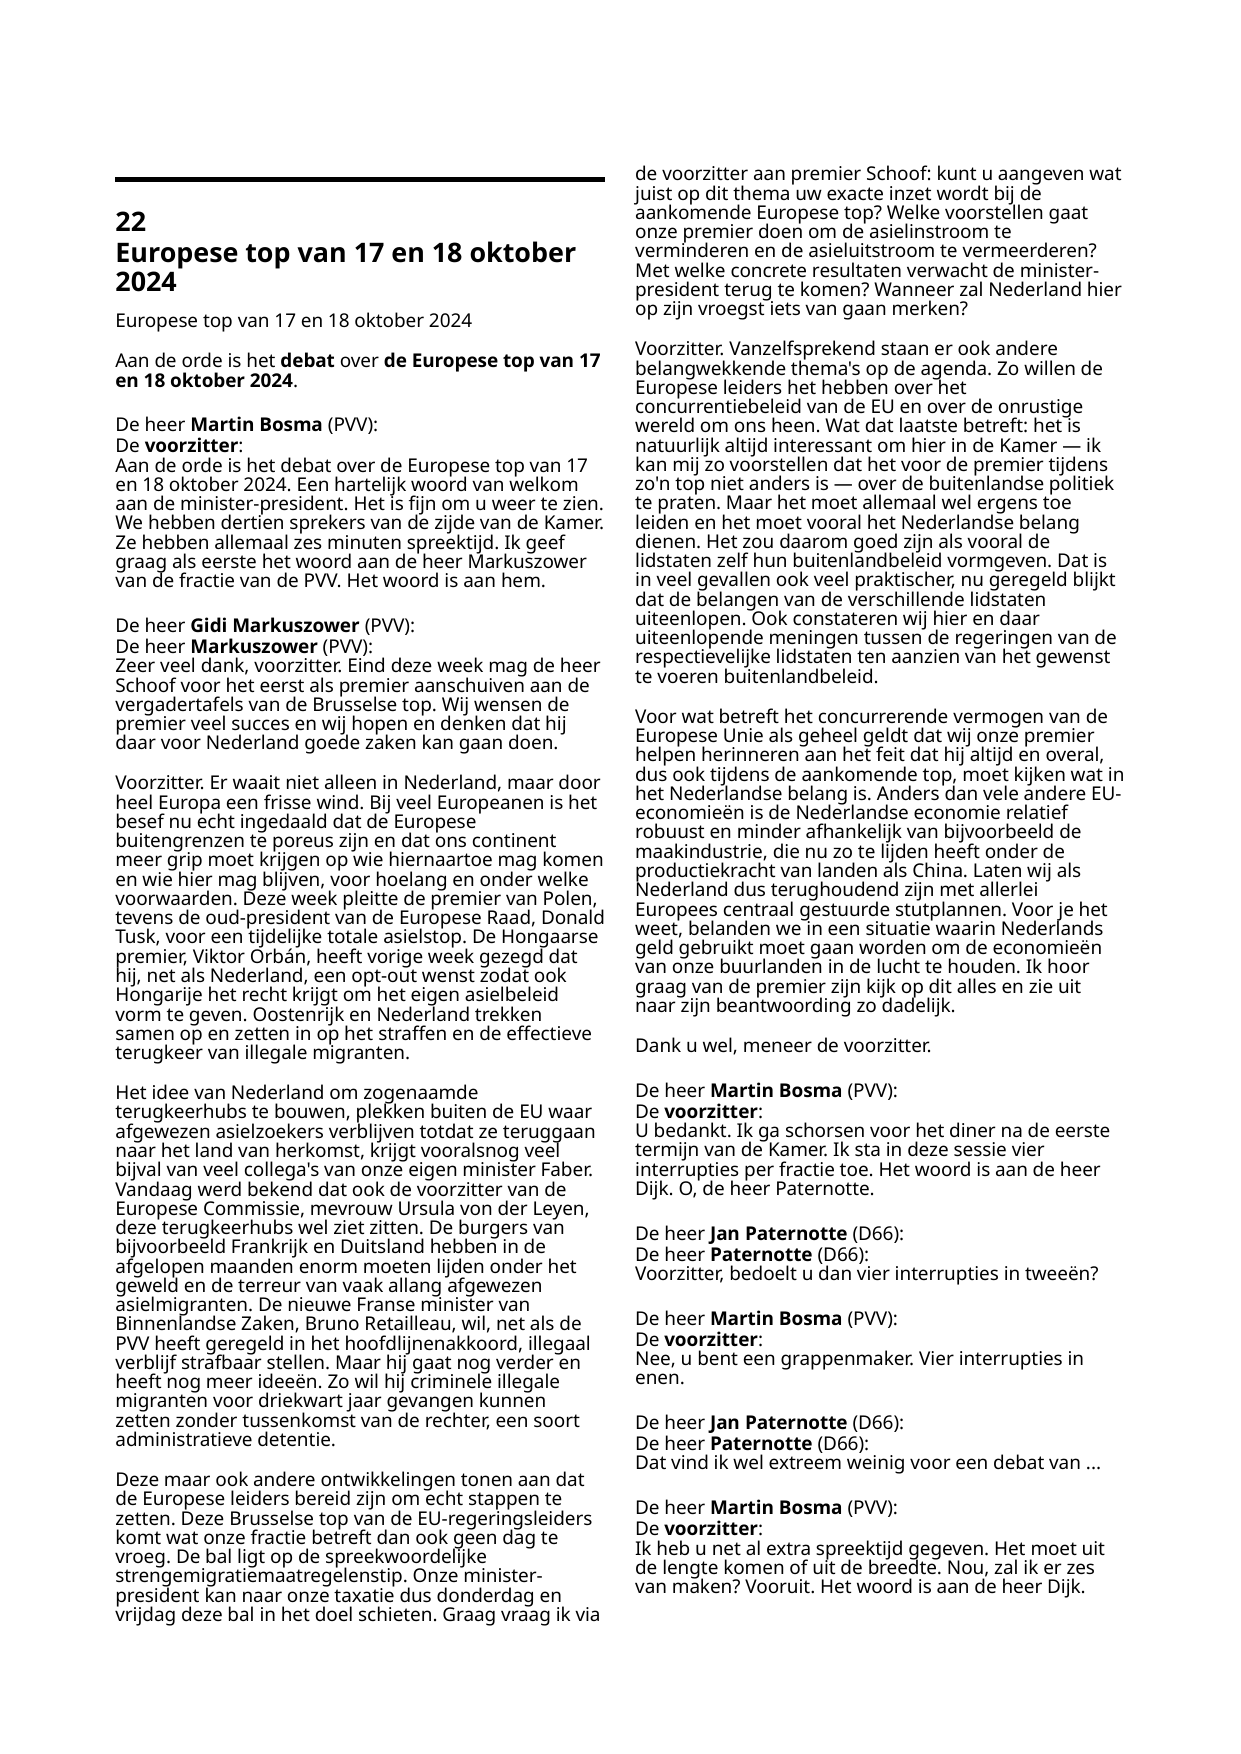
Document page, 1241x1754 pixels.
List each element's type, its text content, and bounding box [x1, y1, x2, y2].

text Voor wat betreft het concurrerende vermogen van de Europese Unie als geheel geldt dat wij onze premier helpen herinneren aan het feit dat hij altijd en overal, dus ook tijdens de aankomende top, moet kijken wat in het Nederlandse belang is. Anders dan vele andere EU-economieën is de Nederlandse economie relatief robuust en minder afhankelijk van bijvoorbeeld de maakindustrie, die nu zo te lijden heeft onder de productiekracht van landen als China. Laten wij als Nederland dus terughoudend zijn met allerlei Europees centraal gestuurde stutplannen. Voor je het weet, belanden we in een situatie waarin Nederlands geld gebruikt moet gaan worden om de economieën van onze buurlanden in de lucht te houden. Ik hoor graag van de premier zijn kijk op dit alles en zie uit naar zijn beantwoording zo dadelijk. [635, 708, 1125, 1016]
text Aan de orde is het debat over de Europese top van 17 en 18 oktober 2024. [115, 352, 605, 391]
text 22 [115, 203, 605, 239]
text Europese top van 17 en 18 oktober 2024 [115, 312, 605, 332]
text De voorzitter: [635, 1103, 1125, 1122]
text De heer Jan Paternotte (D66): [635, 1220, 1125, 1246]
text De heer Jan Paternotte (D66): [635, 1409, 1125, 1435]
text De heer Paternotte (D66): [635, 1435, 1125, 1454]
text De heer Paternotte (D66): [635, 1246, 1125, 1265]
text Dat vind ik wel extreem weinig voor een debat van ... [635, 1454, 1125, 1474]
text De heer Martin Bosma (PVV): [115, 412, 605, 437]
text De heer Martin Bosma (PVV): [635, 1494, 1125, 1520]
text Zeer veel dank, voorzitter. Eind deze week mag de heer Schoof voor het eerst als premier aanschuiven aan de vergadertafels van de Brusselse top. Wij wensen de premier veel succes en wij hopen en denken dat hij daar voor Nederland goede zaken kan gaan doen. [115, 657, 605, 754]
text Europese top van 17 en 18 oktober 2024 [115, 239, 605, 312]
text De voorzitter: [115, 437, 605, 457]
text De voorzitter: [635, 1520, 1125, 1539]
text Ik heb u net al extra spreektijd gegeven. Het moet uit de lengte komen of uit de breedte. Nou, zal ik er zes van maken? Vooruit. Het woord is aan de heer Dijk. [635, 1539, 1125, 1597]
text De heer Gidi Markuszower (PVV): [115, 612, 605, 638]
text De heer Martin Bosma (PVV): [635, 1077, 1125, 1103]
text de voorzitter aan premier Schoof: kunt u aangeven wat juist op dit thema uw exacte inzet wordt bij de aankomende Europese top? Welke voorstellen gaat onze premier doen om de asielinstroom te verminderen en de asieluitstroom te vermeerderen? Met welke concrete resultaten verwacht de minister-president terug te komen? Wanneer zal Nederland hier op zijn vroegst iets van gaan merken? [635, 165, 1125, 319]
text Dank u wel, meneer de voorzitter. [635, 1037, 1125, 1056]
text Nee, u bent een grappenmaker. Vier interrupties in enen. [635, 1350, 1125, 1388]
text De voorzitter: [635, 1331, 1125, 1350]
text Het idee van Nederland om zogenaamde terugkeerhubs te bouwen, plekken buiten de EU waar afgewezen asielzoekers verblijven totdat ze teruggaan naar het land van herkomst, krijgt vooralsnog veel bijval van veel collega's van onze eigen minister Faber. Vandaag werd bekend dat ook de voorzitter van de Europese Commissie, mevrouw Ursula von der Leyen, deze terugkeerhubs wel ziet zitten. De burgers van bijvoorbeeld Frankrijk en Duitsland hebben in de afgelopen maanden enorm moeten lijden onder het geweld en de terreur van vaak allang afgewezen asielmigranten. De nieuwe Franse minister van Binnenlandse Zaken, Bruno Retailleau, wil, net als de PVV heeft geregeld in het hoofdlijnenakkoord, illegaal verblijf strafbaar stellen. Maar hij gaat nog verder en heeft nog meer ideeën. Zo wil hij criminele illegale migranten voor driekwart jaar gevangen kunnen zetten zonder tussenkomst van de rechter, een soort administratieve detentie. [115, 1084, 605, 1450]
text Voorzitter. Er waait niet alleen in Nederland, maar door heel Europa een frisse wind. Bij veel Europeanen is het besef nu echt ingedaald dat de Europese buitengrenzen te poreus zijn en dat ons continent meer grip moet krijgen op wie hiernaartoe mag komen en wie hier mag blijven, voor hoelang en onder welke voorwaarden. Deze week pleitte de premier van Polen, tevens de oud-president van de Europese Raad, Donald Tusk, voor een tijdelijke totale asielstop. De Hongaarse premier, Viktor Orbán, heeft vorige week gezegd dat hij, net als Nederland, een opt-out wenst zodat ook Hongarije het recht krijgt om het eigen asielbeleid vorm te geven. Oostenrijk en Nederland trekken samen op en zetten in op het straffen en de effectieve terugkeer van illegale migranten. [115, 774, 605, 1063]
text De heer Markuszower (PVV): [115, 638, 605, 657]
text Voorzitter. Vanzelfsprekend staan er ook andere belangwekkende thema's op de agenda. Zo willen de Europese leiders het hebben over het concurrentiebeleid van de EU en over de onrustige wereld om ons heen. Wat dat laatste betreft: het is natuurlijk altijd interessant om hier in de Kamer — ik kan mij zo voorstellen dat het voor de premier tijdens zo'n top niet anders is — over de buitenlandse politiek te praten. Maar het moet allemaal wel ergens toe leiden en het moet vooral het Nederlandse belang dienen. Het zou daarom goed zijn als vooral de lidstaten zelf hun buitenlandbeleid vormgeven. Dat is in veel gevallen ook veel praktischer, nu geregeld blijkt dat de belangen van de verschillende lidstaten uiteenlopen. Ook constateren wij hier en daar uiteenlopende meningen tussen de regeringen van de respectievelijke lidstaten ten aanzien van het gewenst te voeren buitenlandbeleid. [635, 340, 1125, 687]
text Voorzitter, bedoelt u dan vier interrupties in tweeën? [635, 1265, 1125, 1284]
text Deze maar ook andere ontwikkelingen tonen aan dat de Europese leiders bereid zijn om echt stappen te zetten. Deze Brusselse top van de EU-regeringsleiders komt wat onze fractie betreft dan ook geen dag te vroeg. De bal ligt op de spreekwoordelijke strengemigratiemaatregelenstip. Onze minister-president kan naar onze taxatie dus donderdag en vrijdag deze bal in het doel schieten. Graag vraag ik via [115, 1471, 605, 1625]
text Aan de orde is het debat over de Europese top van 17 en 18 oktober 2024. Een hartelijk woord van welkom aan de minister-president. Het is fijn om u weer te zien. We hebben dertien sprekers van de zijde van de Kamer. Ze hebben allemaal zes minuten spreektijd. Ik geef graag als eerste het woord aan de heer Markuszower van de fractie van de PVV. Het woord is aan hem. [115, 457, 605, 591]
text De heer Martin Bosma (PVV): [635, 1305, 1125, 1331]
text U bedankt. Ik ga schorsen voor het diner na de eerste termijn van de Kamer. Ik sta in deze sessie vier interrupties per fractie toe. Het woord is aan de heer Dijk. O, de heer Paternotte. [635, 1122, 1125, 1199]
